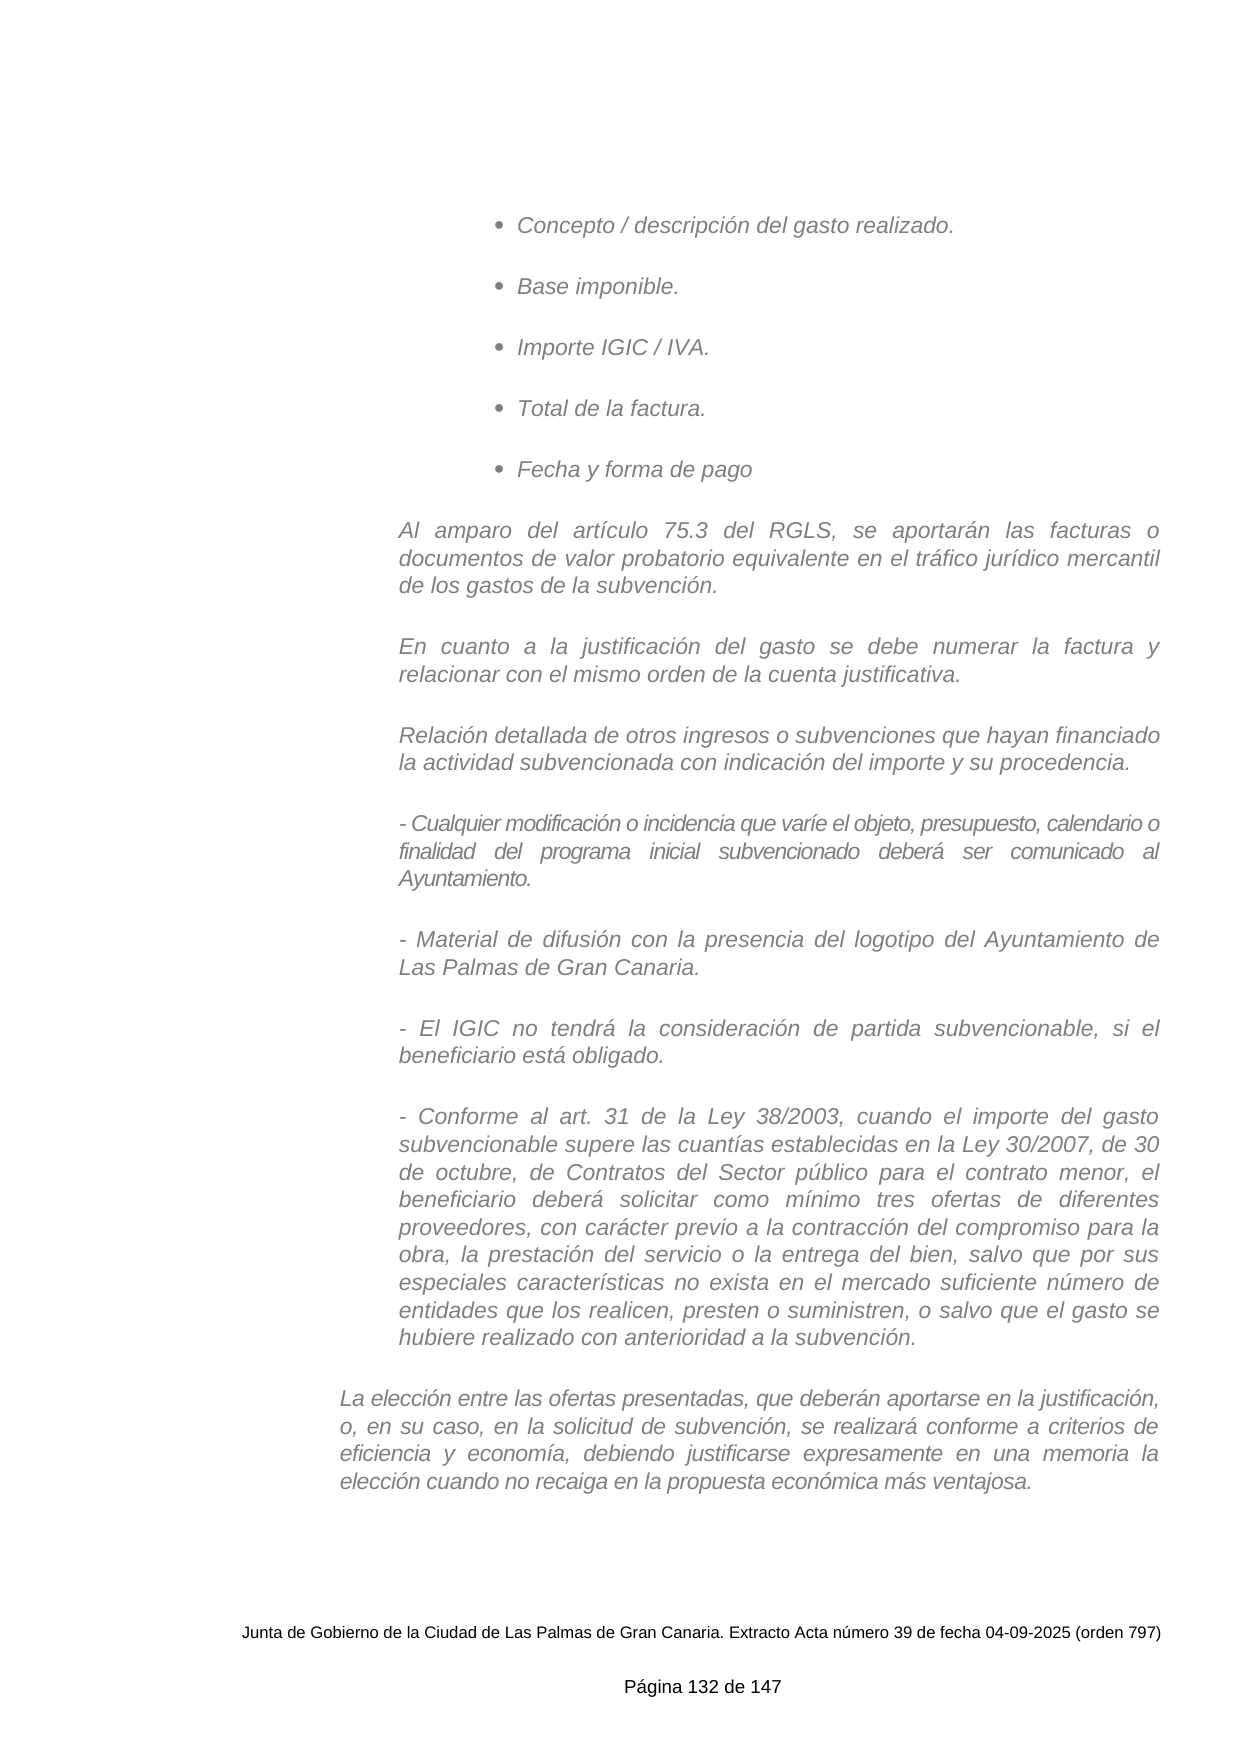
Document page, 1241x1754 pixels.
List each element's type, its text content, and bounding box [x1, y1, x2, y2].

text En cuanto a la justificación del gasto se debe numerar la factura y relacionar con el mismo orden de la cuenta justificativa. [399, 633, 1162, 687]
list Base imponible. [495, 273, 1162, 299]
list Fecha y forma de pago [495, 456, 1162, 482]
list Concepto / descripción del gasto realizado. [495, 212, 1162, 238]
list Importe IGIC / IVA. [495, 334, 1162, 360]
text - El IGIC no tendrá la consideración de partida subvencionable, si el beneficiario está obligado. [399, 1015, 1162, 1069]
text La elección entre las ofertas presentadas, que deberán aportarse en la justificación, o, en su caso, en la solicitud de subvención, se realizará conforme a criterios de eficiencia y economía, debiendo justificarse expresamente en una memoria la elección cuando no recaiga en la propuesta económica más ventajosa. [339, 1385, 1162, 1494]
text Relación detallada de otros ingresos o subvenciones que hayan financiado la actividad subvencionada con indicación del importe y su procedencia. [399, 722, 1162, 776]
text Al amparo del artículo 75.3 del RGLS, se aportarán las facturas o documentos de valor probatorio equivalente en el tráfico jurídico mercantil de los gastos de la subvención. [399, 517, 1162, 598]
text - Material de difusión con la presencia del logotipo del Ayuntamiento de Las Palmas de Gran Canaria. [399, 926, 1162, 980]
text - Cualquier modificación o incidencia que varíe el objeto, presupuesto, calendario o finalidad del programa inicial subvencionado deberá ser comunicado al Ayuntamiento. [399, 810, 1162, 892]
list Total de la factura. [495, 395, 1162, 421]
text - Conforme al art. 31 de la Ley 38/2003, cuando el importe del gasto subvencionable supere las cuantías establecidas en la Ley 30/2007, de 30 de octubre, de Contratos del Sector público para el contrato menor, el beneficiario deberá solicitar como mínimo tres ofertas de diferentes proveedores, con carácter previo a la contracción del compromiso para la obra, la prestación del servicio o la entrega del bien, salvo que por sus especiales características no exista en el mercado suficiente número de entidades que los realicen, presten o suministren, o salvo que el gasto se hubiere realizado con anterioridad a la subvención. [399, 1103, 1162, 1351]
